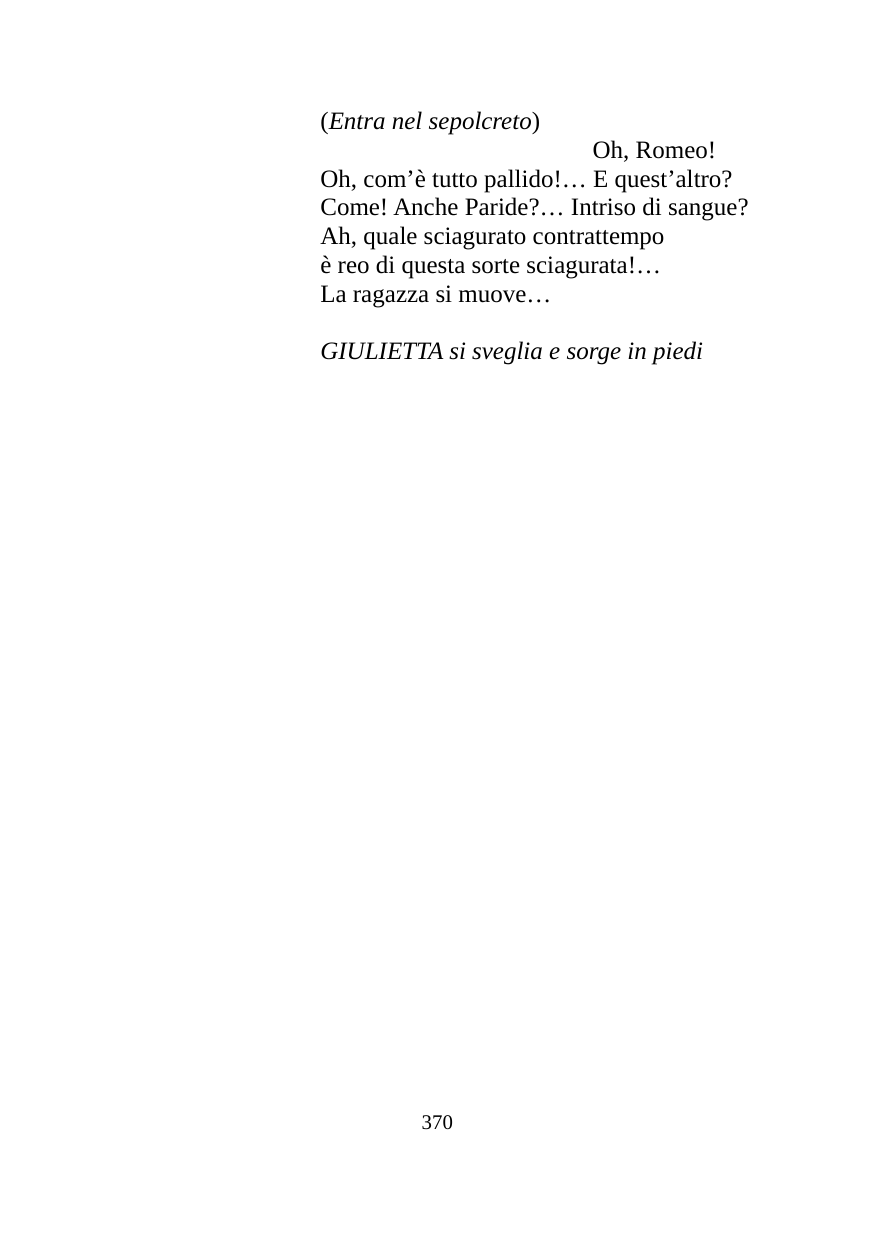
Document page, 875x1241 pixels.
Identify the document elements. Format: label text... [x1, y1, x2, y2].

table_cell [106, 106, 313, 336]
table_cell GIULIETTA si sveglia e sorge in piedi [313, 336, 768, 394]
table_cell [106, 336, 313, 394]
table_cell (Entra nel sepolcreto) Oh, Romeo! Oh, com’è tutto pallido!… E quest’altro? Come! Anche Paride?… Intriso di sangue? Ah, quale sciagurato contrattempo è reo di questa sorte sciagurata!… La ragazza si muove… [313, 106, 768, 336]
